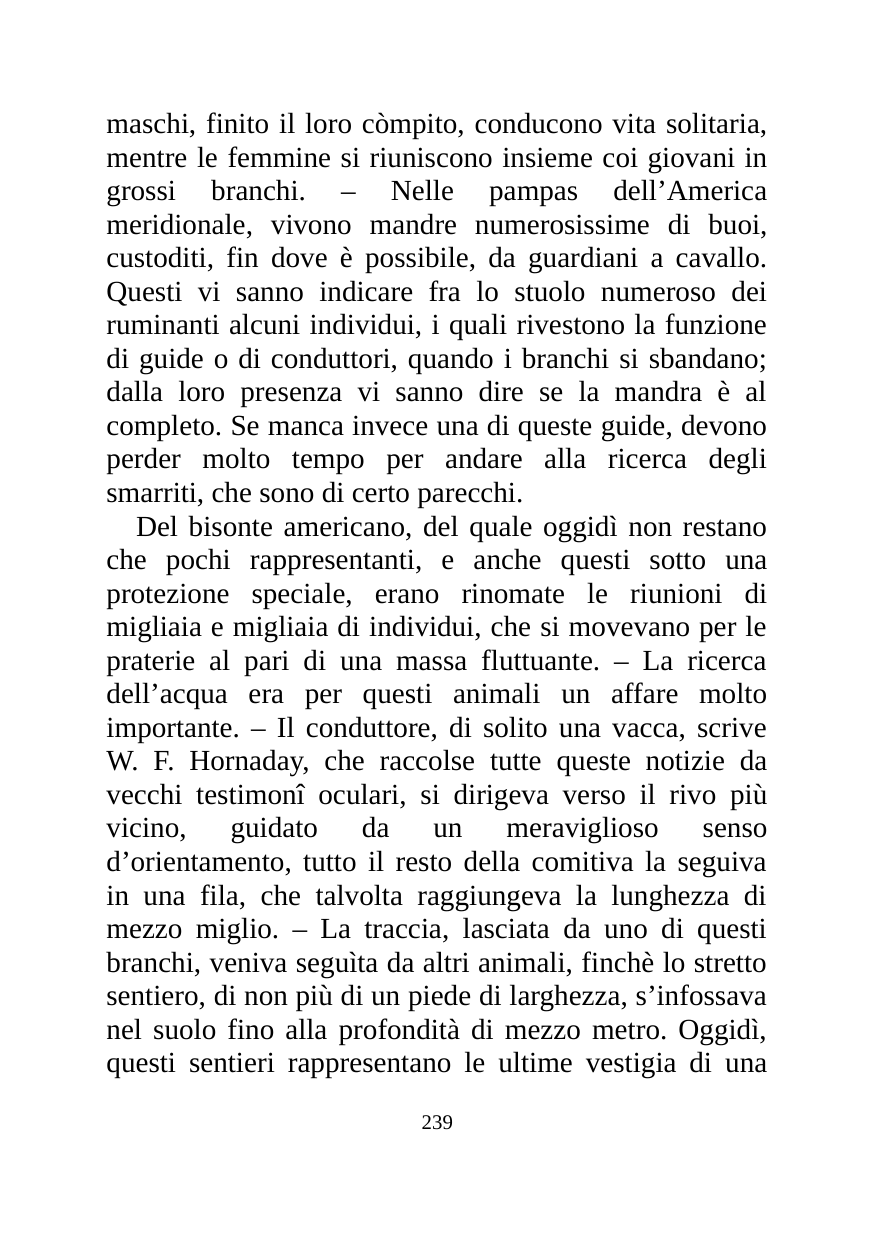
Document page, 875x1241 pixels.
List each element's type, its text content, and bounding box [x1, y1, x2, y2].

text Del bisonte americano, del quale oggidì non restano che pochi rappresentanti, e anche questi sotto una protezione speciale, erano rinomate le riunioni di migliaia e migliaia di individui, che si movevano per le praterie al pari di una massa fluttuante. – La ricerca dell’acqua era per questi animali un affare molto importante. – Il conduttore, di solito una vacca, scrive W. F. Hornaday, che raccolse tutte queste notizie da vecchi testimonî oculari, si dirigeva verso il rivo più vicino, guidato da un meraviglioso senso d’orientamento, tutto il resto della comitiva la seguiva in una fila, che talvolta raggiungeva la lunghezza di mezzo miglio. – La traccia, lasciata da uno di questi branchi, veniva seguìta da altri animali, finchè lo stretto sentiero, di non più di un piede di larghezza, s’infossava nel suolo fino alla profondità di mezzo metro. Oggidì, questi sentieri rappresentano le ultime vestigia di una [106, 509, 768, 1079]
text maschi, finito il loro còmpito, conducono vita solitaria, mentre le femmine si riuniscono insieme coi giovani in grossi branchi. – Nelle pampas dell’America meridionale, vivono mandre numerosissime di buoi, custoditi, fin dove è possibile, da guardiani a cavallo. Questi vi sanno indicare fra lo stuolo numeroso dei ruminanti alcuni individui, i quali rivestono la funzione di guide o di conduttori, quando i branchi si sbandano; dalla loro presenza vi sanno dire se la mandra è al completo. Se manca invece una di queste guide, devono perder molto tempo per andare alla ricerca degli smarriti, che sono di certo parecchi. [106, 106, 768, 509]
